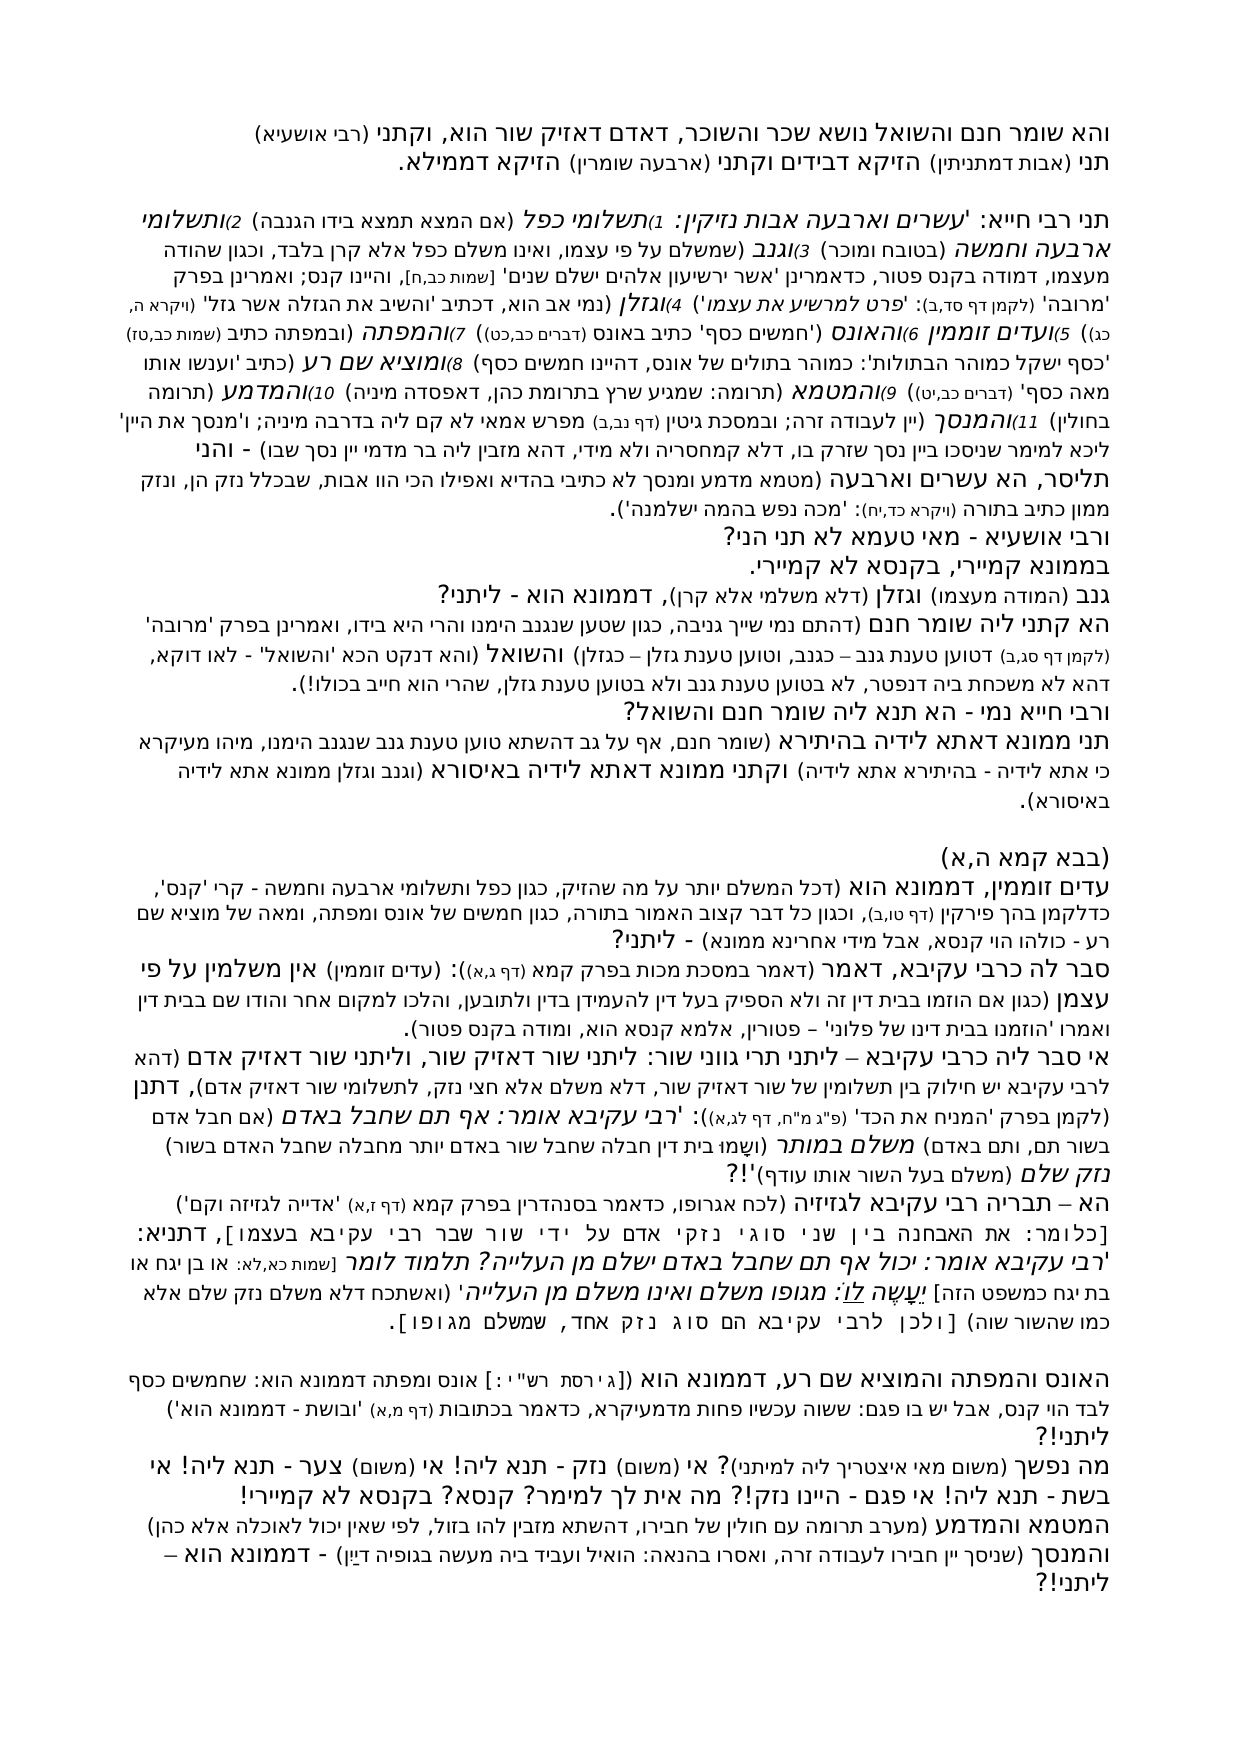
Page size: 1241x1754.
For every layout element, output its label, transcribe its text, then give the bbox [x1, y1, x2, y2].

text והא שומר חנם והשואל נושא שכר והשוכר, דאדם דאזיק שור הוא, וקתני (רבי אושעיא) [118, 118, 1110, 147]
text הא – תבריה רבי עקיבא לגזיזיה (לכח אגרופו, כדאמר בסנהדרין בפרק קמא (דף ז,א) 'אדייה לגזיזה וקם') [כלומר: את האבחנה בין שני סוגי נזקי אדם על ידי שור שבר רבי עקיבא בעצמו], דתניא: 'רבי עקיבא אומר: יכול אף תם שחבל באדם ישלם מן העלייה? תלמוד לומר [שמות כא,לא: או בן יגח או בת יגח כמשפט הזה] יֵעָשֶה לוֹ: מגופו משלם ואינו משלם מן העלייה' (ואשתכח דלא משלם נזק שלם אלא כמו שהשור שוה) [ולכן לרבי עקיבא הם סוג נזק אחד, שמשלם מגופו]. [118, 1188, 1110, 1335]
text ורבי אושעיא - מאי טעמא לא תני הני? [118, 522, 1110, 551]
text המטמא והמדמע (מערב תרומה עם חולין של חבירו, דהשתא מזבין להו בזול, לפי שאין יכול לאוכלה אלא כהן) והמנסך (שניסך יין חבירו לעבודה זרה, ואסרו בהנאה: הואיל ועביד ביה מעשה בגופיה דיַיִן) - דממונא הוא – ליתני!? [118, 1510, 1110, 1598]
text ורבי חייא נמי - הא תנא ליה שומר חנם והשואל? [118, 697, 1110, 726]
text גנב (המודה מעצמו) וגזלן (דלא משלמי אלא קרן), דממונא הוא - ליתני? [118, 580, 1110, 609]
text תני ממונא דאתא לידיה בהיתירא (שומר חנם, אף על גב דהשתא טוען טענת גנב שנגנב הימנו, מיהו מעיקרא כי אתא לידיה - בהיתירא אתא לידיה) וקתני ממונא דאתא לידיה באיסורא (וגנב וגזלן ממונא אתא לידיה באיסורא). [118, 726, 1110, 814]
text הא קתני ליה שומר חנם (דהתם נמי שייך גניבה, כגון שטען שנגנב הימנו והרי היא בידו, ואמרינן בפרק 'מרובה' (לקמן דף סג,ב) דטוען טענת גנב – כגנב, וטוען טענת גזלן – כגזלן) והשואל (והא דנקט הכא 'והשואל' - לאו דוקא, דהא לא משכחת ביה דנפטר, לא בטוען טענת גנב ולא בטוען טענת גזלן, שהרי הוא חייב בכולו!). [118, 609, 1110, 697]
text תני רבי חייא: 'עשרים וארבעה אבות נזיקין: 1)תשלומי כפל (אם המצא תמצא בידו הגנבה) 2)ותשלומי ארבעה וחמשה (בטובח ומוכר) 3)וגנב (שמשלם על פי עצמו, ואינו משלם כפל אלא קרן בלבד, וכגון שהודה מעצמו, דמודה בקנס פטור, כדאמרינן 'אשר ירשיעון אלהים ישלם שנים' [שמות כב,ח], והיינו קנס; ואמרינן בפרק 'מרובה' (לקמן דף סד,ב): 'פרט למרשיע את עצמו') 4)וגזלן (נמי אב הוא, דכתיב 'והשיב את הגזלה אשר גזל' (ויקרא ה,כג)) 5)ועדים זוממין 6)והאונס ('חמשים כסף' כתיב באונס (דברים כב,כט)) 7)והמפתה (ובמפתה כתיב (שמות כב,טז) 'כסף ישקל כמוהר הבתולות': כמוהר בתולים של אונס, דהיינו חמשים כסף) 8)ומוציא שם רע (כתיב 'וענשו אותו מאה כסף' (דברים כב,יט)) 9)והמטמא (תרומה: שמגיע שרץ בתרומת כהן, דאפסדה מיניה) 10)והמדמע (תרומה בחולין) 11)והמנסך (יין לעבודה זרה; ובמסכת גיטין (דף נב,ב) מפרש אמאי לא קם ליה בדרבה מיניה; ו'מנסך את היין' ליכא למימר שניסכו ביין נסך שזרק בו, דלא קמחסריה ולא מידי, דהא מזבין ליה בר מדמי יין נסך שבו) - והני תליסר, הא עשרים וארבעה (מטמא מדמע ומנסך לא כתיבי בהדיא ואפילו הכי הוו אבות, שבכלל נזק הן, ונזק ממון כתיב בתורה (ויקרא כד,יח): 'מכה נפש בהמה ישלמנה'). [118, 205, 1110, 522]
text תני (אבות דמתניתין) הזיקא דבידים וקתני (ארבעה שומרין) הזיקא דממילא. [118, 147, 1110, 176]
text עדים זוממין, דממונא הוא (דכל המשלם יותר על מה שהזיק, כגון כפל ותשלומי ארבעה וחמשה - קרי 'קנס', כדלקמן בהך פירקין (דף טו,ב), וכגון כל דבר קצוב האמור בתורה, כגון חמשים של אונס ומפתה, ומאה של מוציא שם רע - כולהו הוי קנסא, אבל מידי אחרינא ממונא) - ליתני? [118, 872, 1110, 954]
text סבר לה כרבי עקיבא, דאמר (דאמר במסכת מכות בפרק קמא (דף ג,א)): (עדים זוממין) אין משלמין על פי עצמן (כגון אם הוזמו בבית דין זה ולא הספיק בעל דין להעמידן בדין ולתובען, והלכו למקום אחר והודו שם בבית דין ואמרו 'הוזמנו בבית דינו של פלוני' – פטורין, אלמא קנסא הוא, ומודה בקנס פטור). [118, 954, 1110, 1042]
text אי סבר ליה כרבי עקיבא – ליתני תרי גווני שור: ליתני שור דאזיק שור, וליתני שור דאזיק אדם (דהא לרבי עקיבא יש חילוק בין תשלומין של שור דאזיק שור, דלא משלם אלא חצי נזק, לתשלומי שור דאזיק אדם), דתנן (לקמן בפרק 'המניח את הכד' (פ"ג מ"ח, דף לג,א)): 'רבי עקיבא אומר: אף תם שחבל באדם (אם חבל אדם בשור תם, ותם באדם) משלם במותר (ושָמוּ בית דין חבלה שחבל שור באדם יותר מחבלה שחבל האדם בשור) נזק שלם (משלם בעל השור אותו עודף)'!? [118, 1042, 1110, 1188]
text מה נפשך (משום מאי איצטריך ליה למיתני)? אי (משום) נזק - תנא ליה! אי (משום) צער - תנא ליה! אי בשת - תנא ליה! אי פגם - היינו נזק!? מה אית לך למימר? קנסא? בקנסא לא קמיירי! [118, 1452, 1110, 1510]
text (בבא קמא ה,א) [118, 843, 1110, 872]
text האונס והמפתה והמוציא שם רע, דממונא הוא ([גירסת רש"י:] אונס ומפתה דממונא הוא: שחמשים כסף לבד הוי קנס, אבל יש בו פגם: ששוה עכשיו פחות מדמעיקרא, כדאמר בכתובות (דף מ,א) 'ובושת - דממונא הוא') ליתני!? [118, 1364, 1110, 1452]
text בממונא קמיירי, בקנסא לא קמיירי. [118, 551, 1110, 580]
